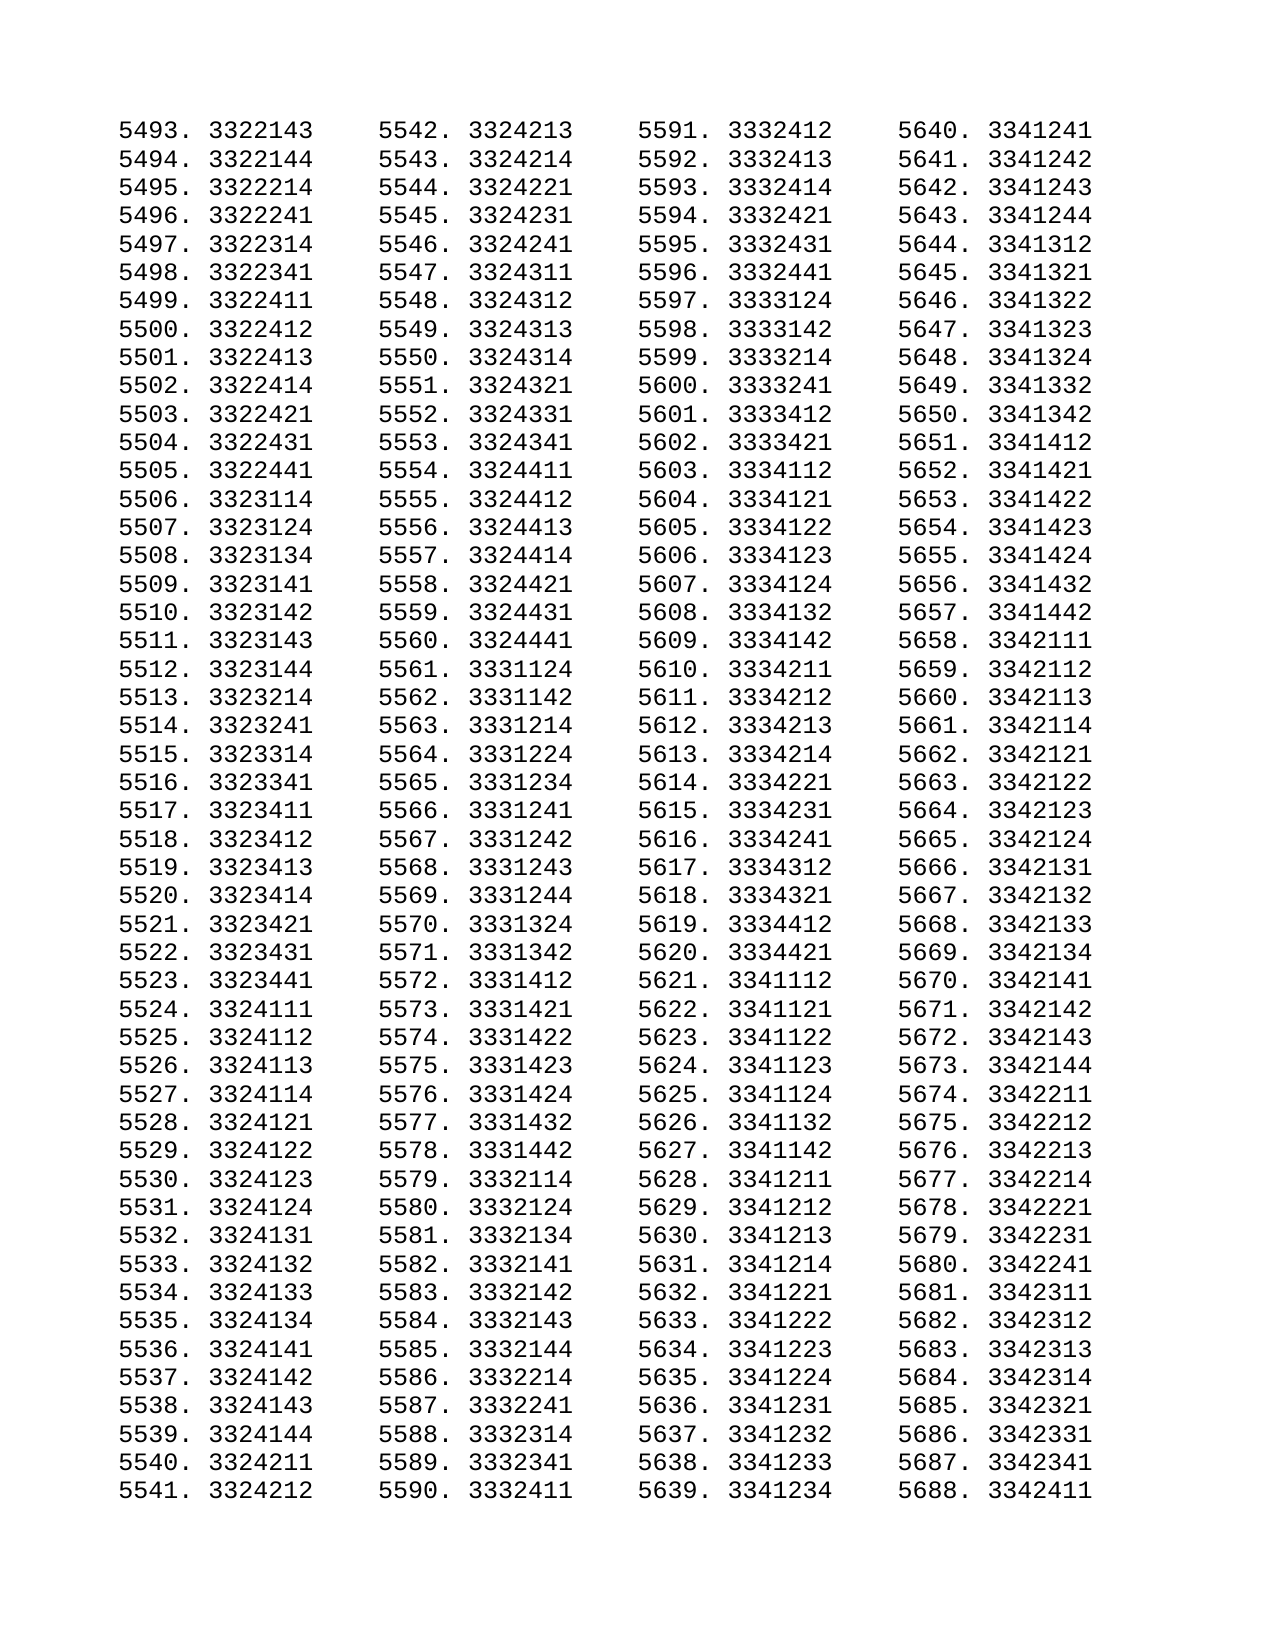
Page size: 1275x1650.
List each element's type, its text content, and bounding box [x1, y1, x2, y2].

text 5540. 3324211 [118, 1450, 378, 1478]
text 5600. 3333241 [637, 373, 897, 401]
text 5494. 3322144 [118, 146, 378, 175]
text 5569. 3331244 [378, 883, 637, 911]
text 5504. 3322431 [118, 430, 378, 458]
text 5607. 3334124 [637, 571, 897, 600]
text 5585. 3332144 [378, 1336, 637, 1365]
text 5643. 3341244 [897, 203, 1157, 231]
text 5572. 3331412 [378, 968, 637, 996]
text 5517. 3323411 [118, 798, 378, 826]
text 5618. 3334321 [637, 883, 897, 911]
text 5573. 3331421 [378, 996, 637, 1025]
text 5687. 3342341 [897, 1450, 1157, 1478]
text 5652. 3341421 [897, 458, 1157, 486]
text 5538. 3324143 [118, 1393, 378, 1421]
text 5660. 3342113 [897, 685, 1157, 713]
text 5610. 3334211 [637, 656, 897, 685]
text 5654. 3341423 [897, 515, 1157, 543]
text 5664. 3342123 [897, 798, 1157, 826]
text 5594. 3332421 [637, 203, 897, 231]
text 5678. 3342221 [897, 1195, 1157, 1223]
text 5539. 3324144 [118, 1421, 378, 1450]
text 5601. 3333412 [637, 401, 897, 430]
text 5674. 3342211 [897, 1081, 1157, 1110]
text 5665. 3342124 [897, 826, 1157, 855]
text 5570. 3331324 [378, 911, 637, 940]
text 5512. 3323144 [118, 656, 378, 685]
text 5625. 3341124 [637, 1081, 897, 1110]
text 5630. 3341213 [637, 1223, 897, 1251]
text 5597. 3333124 [637, 288, 897, 316]
text 5582. 3332141 [378, 1251, 637, 1280]
text 5683. 3342313 [897, 1336, 1157, 1365]
text 5586. 3332214 [378, 1365, 637, 1393]
text 5644. 3341312 [897, 231, 1157, 260]
text 5555. 3324412 [378, 486, 637, 515]
text 5611. 3334212 [637, 685, 897, 713]
text 5628. 3341211 [637, 1166, 897, 1195]
text 5554. 3324411 [378, 458, 637, 486]
text 5684. 3342314 [897, 1365, 1157, 1393]
text 5548. 3324312 [378, 288, 637, 316]
text 5549. 3324313 [378, 316, 637, 345]
text 5645. 3341321 [897, 260, 1157, 288]
text 5545. 3324231 [378, 203, 637, 231]
text 5510. 3323142 [118, 600, 378, 628]
text 5651. 3341412 [897, 430, 1157, 458]
text 5646. 3341322 [897, 288, 1157, 316]
text 5580. 3332124 [378, 1195, 637, 1223]
text 5535. 3324134 [118, 1308, 378, 1336]
text 5546. 3324241 [378, 231, 637, 260]
text 5562. 3331142 [378, 685, 637, 713]
text 5564. 3331224 [378, 741, 637, 770]
text 5561. 3331124 [378, 656, 637, 685]
text 5622. 3341121 [637, 996, 897, 1025]
text 5656. 3341432 [897, 571, 1157, 600]
text 5657. 3341442 [897, 600, 1157, 628]
text 5501. 3322413 [118, 345, 378, 373]
text 5503. 3322421 [118, 401, 378, 430]
text 5499. 3322411 [118, 288, 378, 316]
text 5682. 3342312 [897, 1308, 1157, 1336]
text 5685. 3342321 [897, 1393, 1157, 1421]
text 5505. 3322441 [118, 458, 378, 486]
text 5532. 3324131 [118, 1223, 378, 1251]
text 5577. 3331432 [378, 1110, 637, 1138]
text 5526. 3324113 [118, 1053, 378, 1081]
text 5511. 3323143 [118, 628, 378, 656]
text 5543. 3324214 [378, 146, 637, 175]
text 5589. 3332341 [378, 1450, 637, 1478]
text 5680. 3342241 [897, 1251, 1157, 1280]
text 5506. 3323114 [118, 486, 378, 515]
text 5669. 3342134 [897, 940, 1157, 968]
text 5563. 3331214 [378, 713, 637, 741]
text 5634. 3341223 [637, 1336, 897, 1365]
text 5616. 3334241 [637, 826, 897, 855]
text 5668. 3342133 [897, 911, 1157, 940]
text 5639. 3341234 [637, 1478, 897, 1506]
text 5520. 3323414 [118, 883, 378, 911]
text 5626. 3341132 [637, 1110, 897, 1138]
text 5640. 3341241 [897, 118, 1157, 146]
text 5613. 3334214 [637, 741, 897, 770]
text 5518. 3323412 [118, 826, 378, 855]
text 5598. 3333142 [637, 316, 897, 345]
text 5606. 3334123 [637, 543, 897, 571]
text 5579. 3332114 [378, 1166, 637, 1195]
text 5612. 3334213 [637, 713, 897, 741]
text 5530. 3324123 [118, 1166, 378, 1195]
text 5521. 3323421 [118, 911, 378, 940]
text 5670. 3342141 [897, 968, 1157, 996]
text 5537. 3324142 [118, 1365, 378, 1393]
text 5509. 3323141 [118, 571, 378, 600]
text 5679. 3342231 [897, 1223, 1157, 1251]
text 5524. 3324111 [118, 996, 378, 1025]
text 5623. 3341122 [637, 1025, 897, 1053]
text 5531. 3324124 [118, 1195, 378, 1223]
text 5529. 3324122 [118, 1138, 378, 1166]
text 5565. 3331234 [378, 770, 637, 798]
text 5578. 3331442 [378, 1138, 637, 1166]
text 5650. 3341342 [897, 401, 1157, 430]
text 5593. 3332414 [637, 175, 897, 203]
text 5516. 3323341 [118, 770, 378, 798]
text 5635. 3341224 [637, 1365, 897, 1393]
text 5649. 3341332 [897, 373, 1157, 401]
text 5553. 3324341 [378, 430, 637, 458]
text 5496. 3322241 [118, 203, 378, 231]
text 5681. 3342311 [897, 1280, 1157, 1308]
text 5522. 3323431 [118, 940, 378, 968]
text 5523. 3323441 [118, 968, 378, 996]
text 5608. 3334132 [637, 600, 897, 628]
text 5568. 3331243 [378, 855, 637, 883]
text 5677. 3342214 [897, 1166, 1157, 1195]
text 5497. 3322314 [118, 231, 378, 260]
text 5500. 3322412 [118, 316, 378, 345]
text 5604. 3334121 [637, 486, 897, 515]
text 5605. 3334122 [637, 515, 897, 543]
text 5631. 3341214 [637, 1251, 897, 1280]
text 5502. 3322414 [118, 373, 378, 401]
text 5544. 3324221 [378, 175, 637, 203]
text 5536. 3324141 [118, 1336, 378, 1365]
text 5525. 3324112 [118, 1025, 378, 1053]
text 5615. 3334231 [637, 798, 897, 826]
text 5688. 3342411 [897, 1478, 1157, 1506]
text 5588. 3332314 [378, 1421, 637, 1450]
text 5519. 3323413 [118, 855, 378, 883]
text 5642. 3341243 [897, 175, 1157, 203]
text 5552. 3324331 [378, 401, 637, 430]
text 5556. 3324413 [378, 515, 637, 543]
text 5602. 3333421 [637, 430, 897, 458]
text 5495. 3322214 [118, 175, 378, 203]
text 5557. 3324414 [378, 543, 637, 571]
text 5592. 3332413 [637, 146, 897, 175]
text 5666. 3342131 [897, 855, 1157, 883]
text 5498. 3322341 [118, 260, 378, 288]
text 5658. 3342111 [897, 628, 1157, 656]
text 5575. 3331423 [378, 1053, 637, 1081]
text 5655. 3341424 [897, 543, 1157, 571]
text 5603. 3334112 [637, 458, 897, 486]
text 5653. 3341422 [897, 486, 1157, 515]
text 5559. 3324431 [378, 600, 637, 628]
text 5617. 3334312 [637, 855, 897, 883]
text 5609. 3334142 [637, 628, 897, 656]
text 5648. 3341324 [897, 345, 1157, 373]
text 5641. 3341242 [897, 146, 1157, 175]
text 5581. 3332134 [378, 1223, 637, 1251]
text 5533. 3324132 [118, 1251, 378, 1280]
text 5632. 3341221 [637, 1280, 897, 1308]
text 5596. 3332441 [637, 260, 897, 288]
text 5513. 3323214 [118, 685, 378, 713]
text 5647. 3341323 [897, 316, 1157, 345]
text 5574. 3331422 [378, 1025, 637, 1053]
text 5558. 3324421 [378, 571, 637, 600]
text 5633. 3341222 [637, 1308, 897, 1336]
text 5663. 3342122 [897, 770, 1157, 798]
text 5576. 3331424 [378, 1081, 637, 1110]
text 5624. 3341123 [637, 1053, 897, 1081]
text 5560. 3324441 [378, 628, 637, 656]
text 5637. 3341232 [637, 1421, 897, 1450]
text 5673. 3342144 [897, 1053, 1157, 1081]
text 5514. 3323241 [118, 713, 378, 741]
text 5591. 3332412 [637, 118, 897, 146]
text 5636. 3341231 [637, 1393, 897, 1421]
text 5619. 3334412 [637, 911, 897, 940]
text 5566. 3331241 [378, 798, 637, 826]
text 5662. 3342121 [897, 741, 1157, 770]
text 5528. 3324121 [118, 1110, 378, 1138]
text 5667. 3342132 [897, 883, 1157, 911]
text 5571. 3331342 [378, 940, 637, 968]
text 5587. 3332241 [378, 1393, 637, 1421]
text 5599. 3333214 [637, 345, 897, 373]
text 5550. 3324314 [378, 345, 637, 373]
text 5508. 3323134 [118, 543, 378, 571]
text 5620. 3334421 [637, 940, 897, 968]
text 5542. 3324213 [378, 118, 637, 146]
text 5583. 3332142 [378, 1280, 637, 1308]
text 5567. 3331242 [378, 826, 637, 855]
text 5590. 3332411 [378, 1478, 637, 1506]
text 5629. 3341212 [637, 1195, 897, 1223]
text 5507. 3323124 [118, 515, 378, 543]
text 5621. 3341112 [637, 968, 897, 996]
text 5675. 3342212 [897, 1110, 1157, 1138]
text 5676. 3342213 [897, 1138, 1157, 1166]
text 5547. 3324311 [378, 260, 637, 288]
text 5595. 3332431 [637, 231, 897, 260]
text 5541. 3324212 [118, 1478, 378, 1506]
text 5671. 3342142 [897, 996, 1157, 1025]
text 5686. 3342331 [897, 1421, 1157, 1450]
text 5551. 3324321 [378, 373, 637, 401]
text 5638. 3341233 [637, 1450, 897, 1478]
text 5672. 3342143 [897, 1025, 1157, 1053]
text 5534. 3324133 [118, 1280, 378, 1308]
text 5614. 3334221 [637, 770, 897, 798]
text 5627. 3341142 [637, 1138, 897, 1166]
text 5661. 3342114 [897, 713, 1157, 741]
text 5527. 3324114 [118, 1081, 378, 1110]
text 5584. 3332143 [378, 1308, 637, 1336]
text 5493. 3322143 [118, 118, 378, 146]
text 5515. 3323314 [118, 741, 378, 770]
text 5659. 3342112 [897, 656, 1157, 685]
